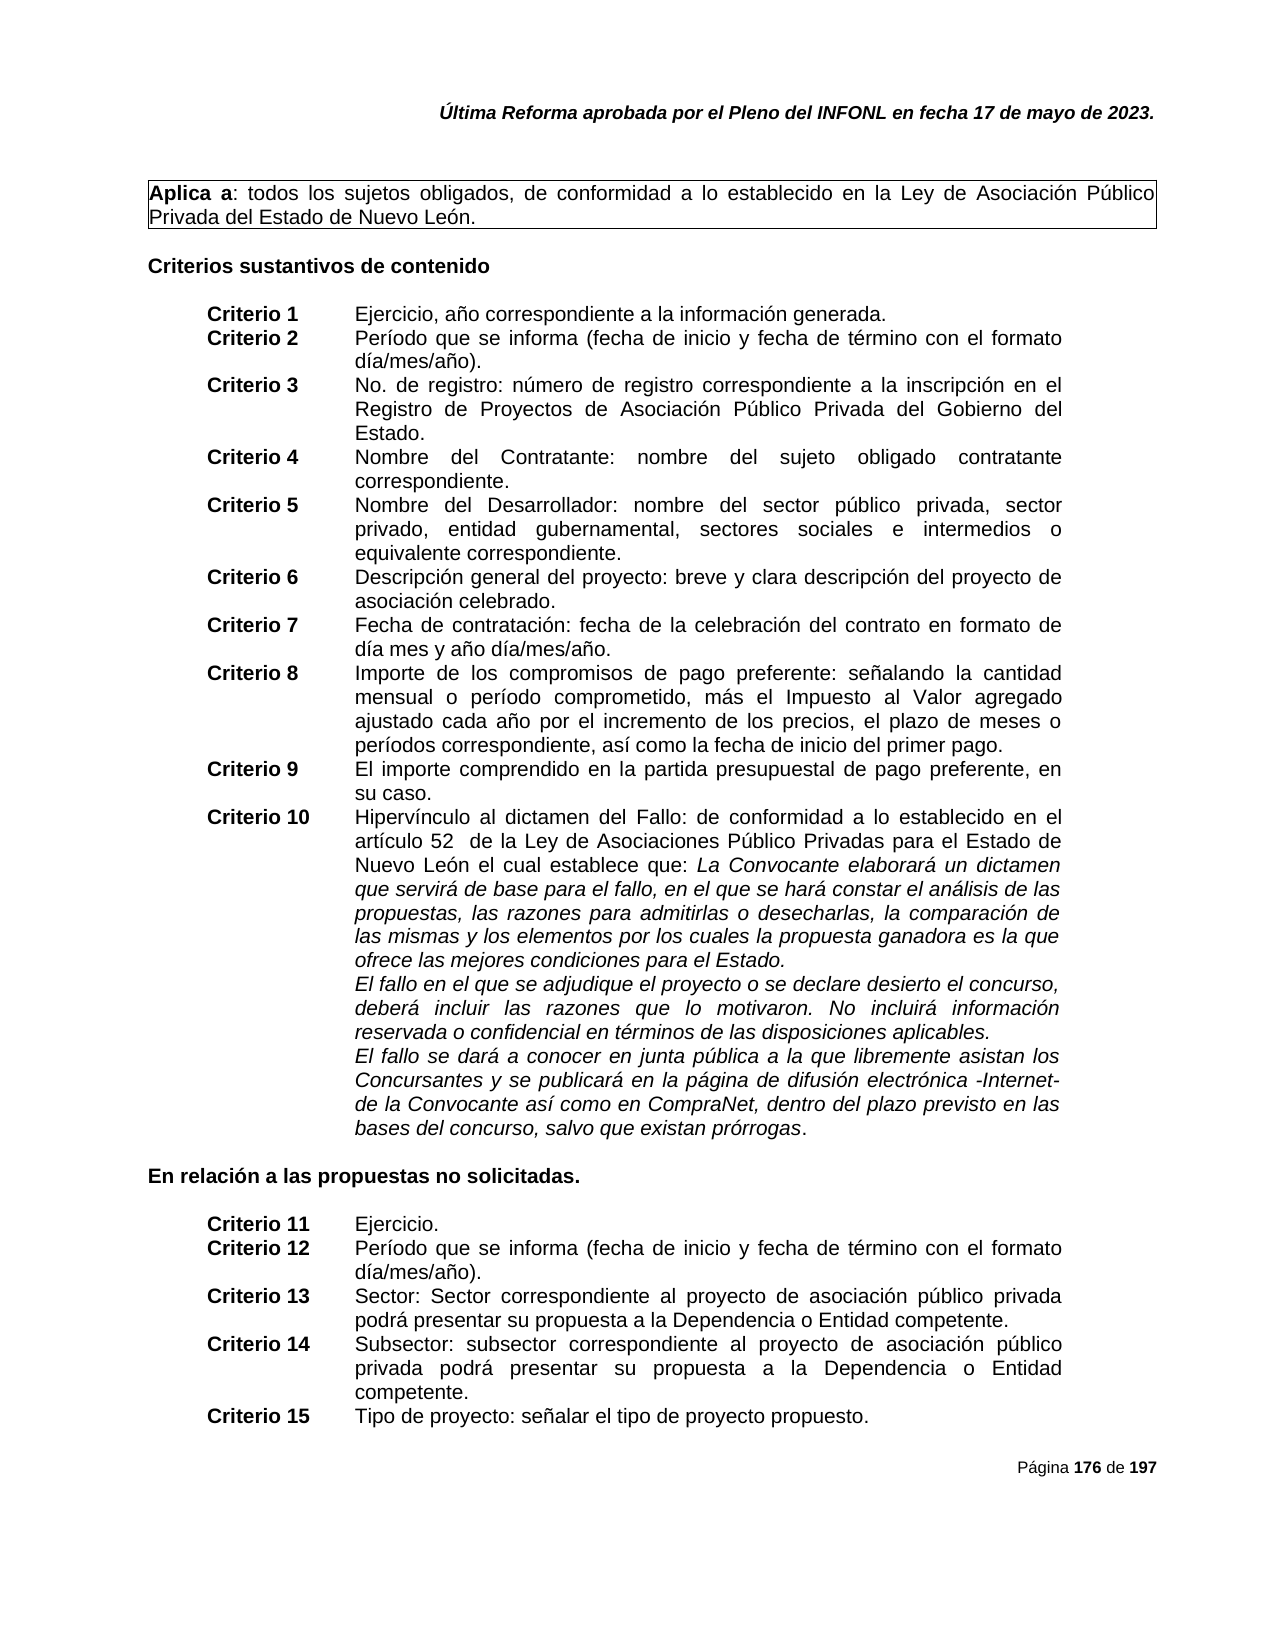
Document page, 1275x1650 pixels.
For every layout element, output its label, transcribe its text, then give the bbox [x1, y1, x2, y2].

text El fallo en el que se adjudique el proyecto o se declare desierto el concurso, deberá incluir las razones que lo motivaron. No incluirá información reservada o confidencial en términos de las disposiciones aplicables. [354, 972, 1063, 1044]
text Aplica a: todos los sujetos obligados, de conformidad a lo establecido en la Ley de Asociación Público Privada del Estado de Nuevo León. [149, 181, 1156, 228]
text Criterio 12 Período que se informa (fecha de inicio y fecha de término con el formato día/mes/año). [207, 1236, 1063, 1284]
text Criterio 4 Nombre del Contratante: nombre del sujeto obligado contratante correspondiente. [207, 445, 1063, 493]
text Criterio 11 Ejercicio. [207, 1212, 1063, 1236]
text En relación a las propuestas no solicitadas. [148, 1164, 1063, 1188]
text Criterio 13 Sector: Sector correspondiente al proyecto de asociación público privada podrá presentar su propuesta a la Dependencia o Entidad competente. [207, 1284, 1063, 1332]
text El fallo se dará a conocer en junta pública a la que libremente asistan los Concursantes y se publicará en la página de difusión electrónica -Internet- de la Convocante así como en CompraNet, dentro del plazo previsto en las bases del concurso, salvo que existan prórrogas. [354, 1044, 1063, 1140]
text Criterio 14 Subsector: subsector correspondiente al proyecto de asociación público privada podrá presentar su propuesta a la Dependencia o Entidad competente. [207, 1332, 1063, 1403]
text Criterio 3 No. de registro: número de registro correspondiente a la inscripción en el Registro de Proyectos de Asociación Público Privada del Gobierno del Estado. [207, 373, 1063, 445]
text Criterio 9 El importe comprendido en la partida presupuestal de pago preferente, en su caso. [207, 757, 1063, 804]
text Criterio 7 Fecha de contratación: fecha de la celebración del contrato en formato de día mes y año día/mes/año. [207, 613, 1063, 661]
text Criterio 1 Ejercicio, año correspondiente a la información generada. [207, 301, 1063, 325]
text Criterio 10 Hipervínculo al dictamen del Fallo: de conformidad a lo establecido en el artículo 52 de la Ley de Asociaciones Público Privadas para el Estado de Nuevo León el cual establece que: La Convocante elaborará un dictamen que servirá de base para el fallo, en el que se hará constar el análisis de las propuestas, las razones para admitirlas o desecharlas, la comparación de las mismas y los elementos por los cuales la propuesta ganadora es la que ofrece las mejores condiciones para el Estado. [207, 804, 1063, 972]
text Criterio 2 Período que se informa (fecha de inicio y fecha de término con el formato día/mes/año). [207, 325, 1063, 373]
text Criterio 6 Descripción general del proyecto: breve y clara descripción del proyecto de asociación celebrado. [207, 565, 1063, 613]
text Criterio 8 Importe de los compromisos de pago preferente: señalando la cantidad mensual o período comprometido, más el Impuesto al Valor agregado ajustado cada año por el incremento de los precios, el plazo de meses o períodos correspondiente, así como la fecha de inicio del primer pago. [207, 661, 1063, 757]
text Criterio 15 Tipo de proyecto: señalar el tipo de proyecto propuesto. [207, 1403, 1063, 1427]
text Criterio 5 Nombre del Desarrollador: nombre del sector público privada, sector privado, entidad gubernamental, sectores sociales e intermedios o equivalente correspondiente. [207, 493, 1063, 565]
text Criterios sustantivos de contenido [148, 253, 1068, 277]
